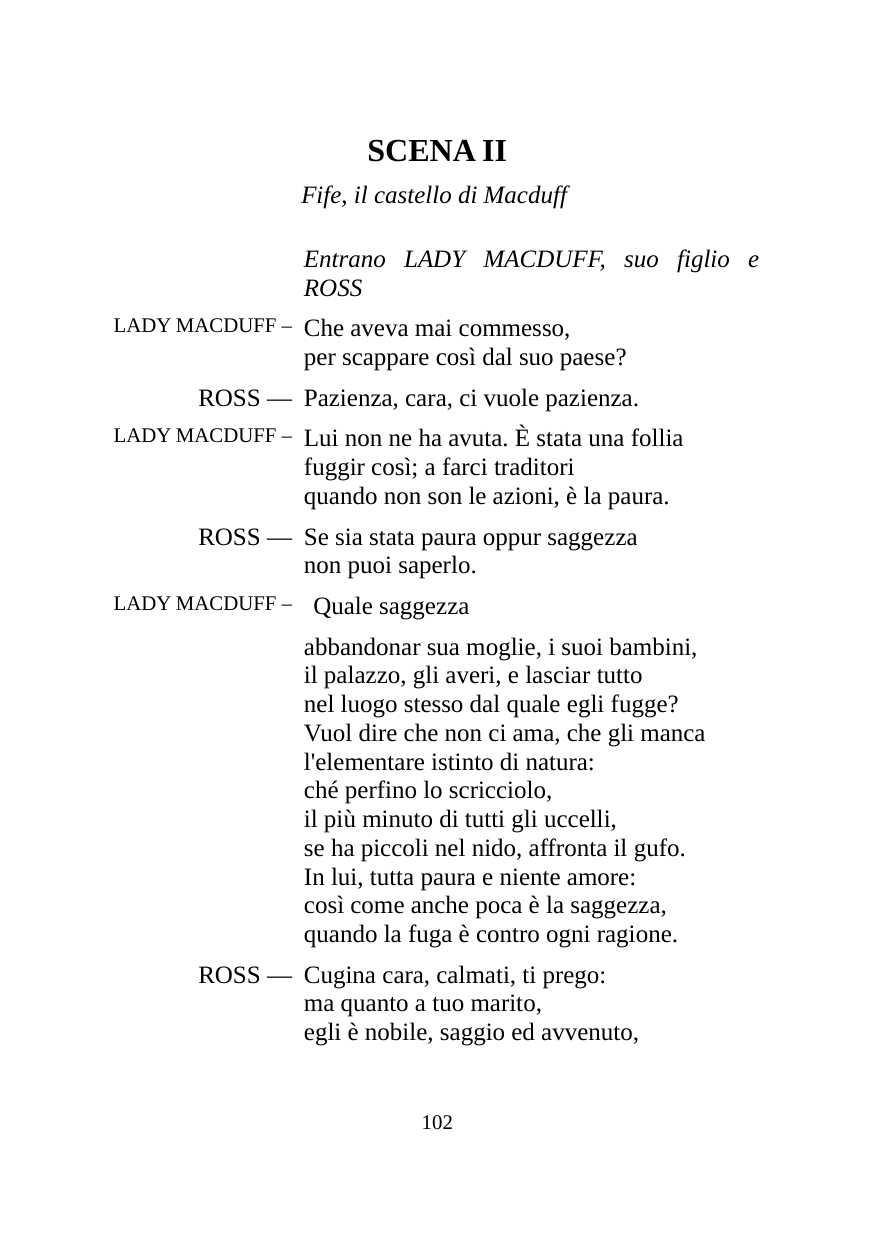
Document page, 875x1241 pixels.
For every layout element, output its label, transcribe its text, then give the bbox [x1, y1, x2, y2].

table_cell ROSS — [106, 516, 298, 585]
table_cell ROSS — [106, 954, 298, 1052]
table_header Entrano LADY MACDUFF, suo figlio e ROSS [298, 238, 768, 307]
table_cell Pazienza, cara, ci vuole pazienza. [298, 377, 768, 417]
table_cell ROSS — [106, 377, 298, 417]
table_cell Lui non ne ha avuta. È stata una follia fuggir così; a farci traditori quando non son le azioni, è la paura. [298, 418, 768, 516]
table_cell Che aveva mai commesso, per scappare così dal suo paese? [298, 308, 768, 377]
table_cell Quale saggezza [307, 585, 768, 626]
table_cell abbandonar sua moglie, i suoi bambini, il palazzo, gli averi, e lasciar tutto nel luogo stesso dal quale egli fugge? Vuol dire che non ci ama, che gli manca l'elementare istinto di natura: ché perfino lo scricciolo, il più minuto di tutti gli uccelli, se ha piccoli nel nido, affronta il gufo. In lui, tutta paura e niente amore: così come anche poca è la saggezza, quando la fuga è contro ogni ragione. [298, 626, 768, 954]
table_cell [298, 585, 307, 626]
text Fife, il castello di Macduff [106, 181, 768, 209]
table_cell LADY MACDUFF – [106, 308, 298, 377]
table_cell Cugina cara, calmati, ti prego: ma quanto a tuo marito, egli è nobile, saggio ed avvenuto, [298, 954, 768, 1052]
table_cell LADY MACDUFF – [106, 418, 298, 516]
table_cell Se sia stata paura oppur saggezza non puoi saperlo. [298, 516, 768, 585]
table_cell LADY MACDUFF – [106, 585, 298, 954]
table_header [106, 238, 298, 307]
subtitle SCENA II [106, 131, 768, 168]
